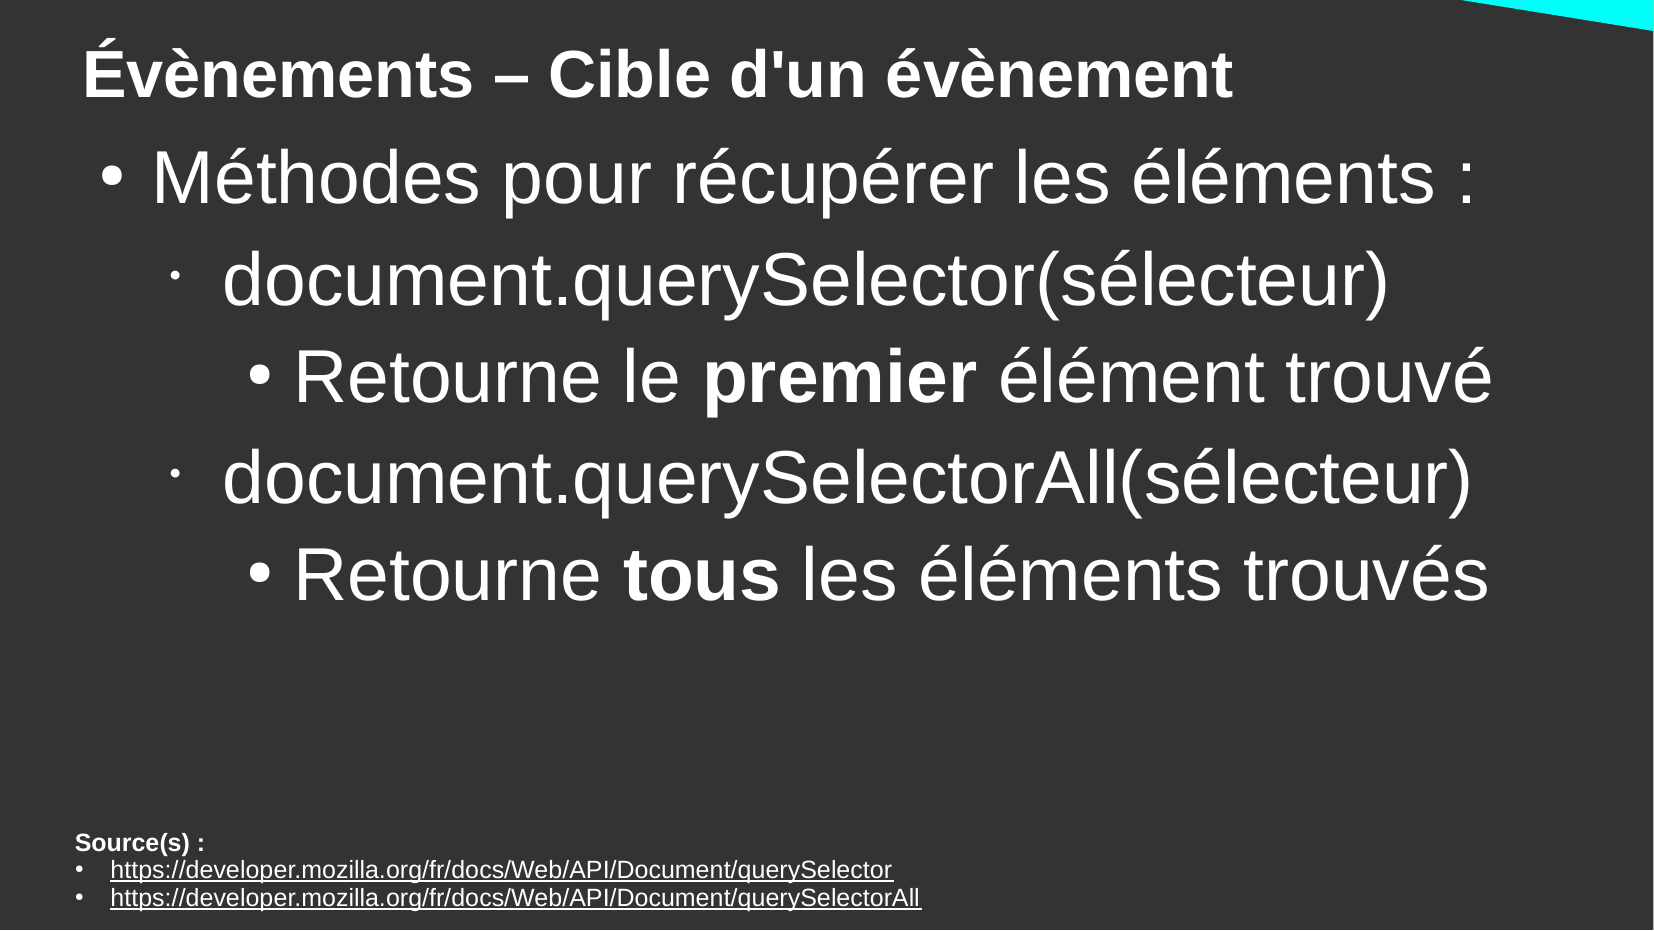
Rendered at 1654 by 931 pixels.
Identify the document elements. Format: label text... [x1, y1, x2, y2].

list Méthodes pour récupérer les éléments : document.querySelector(sélecteur) Retourne le premier élément trouvé document.querySelectorAll(sélecteur) Retourne tous les éléments trouvés [80, 135, 1620, 709]
title Évènements – Cible d'un évènement [82, 37, 1571, 114]
text_box [1461, 0, 1654, 32]
text_box Source(s) : https://developer.mozilla.org/fr/docs/Web/API/Document/querySelector https://developer.mozilla.org/fr/docs/Web/API/Document/querySelectorAll [60, 820, 1583, 920]
